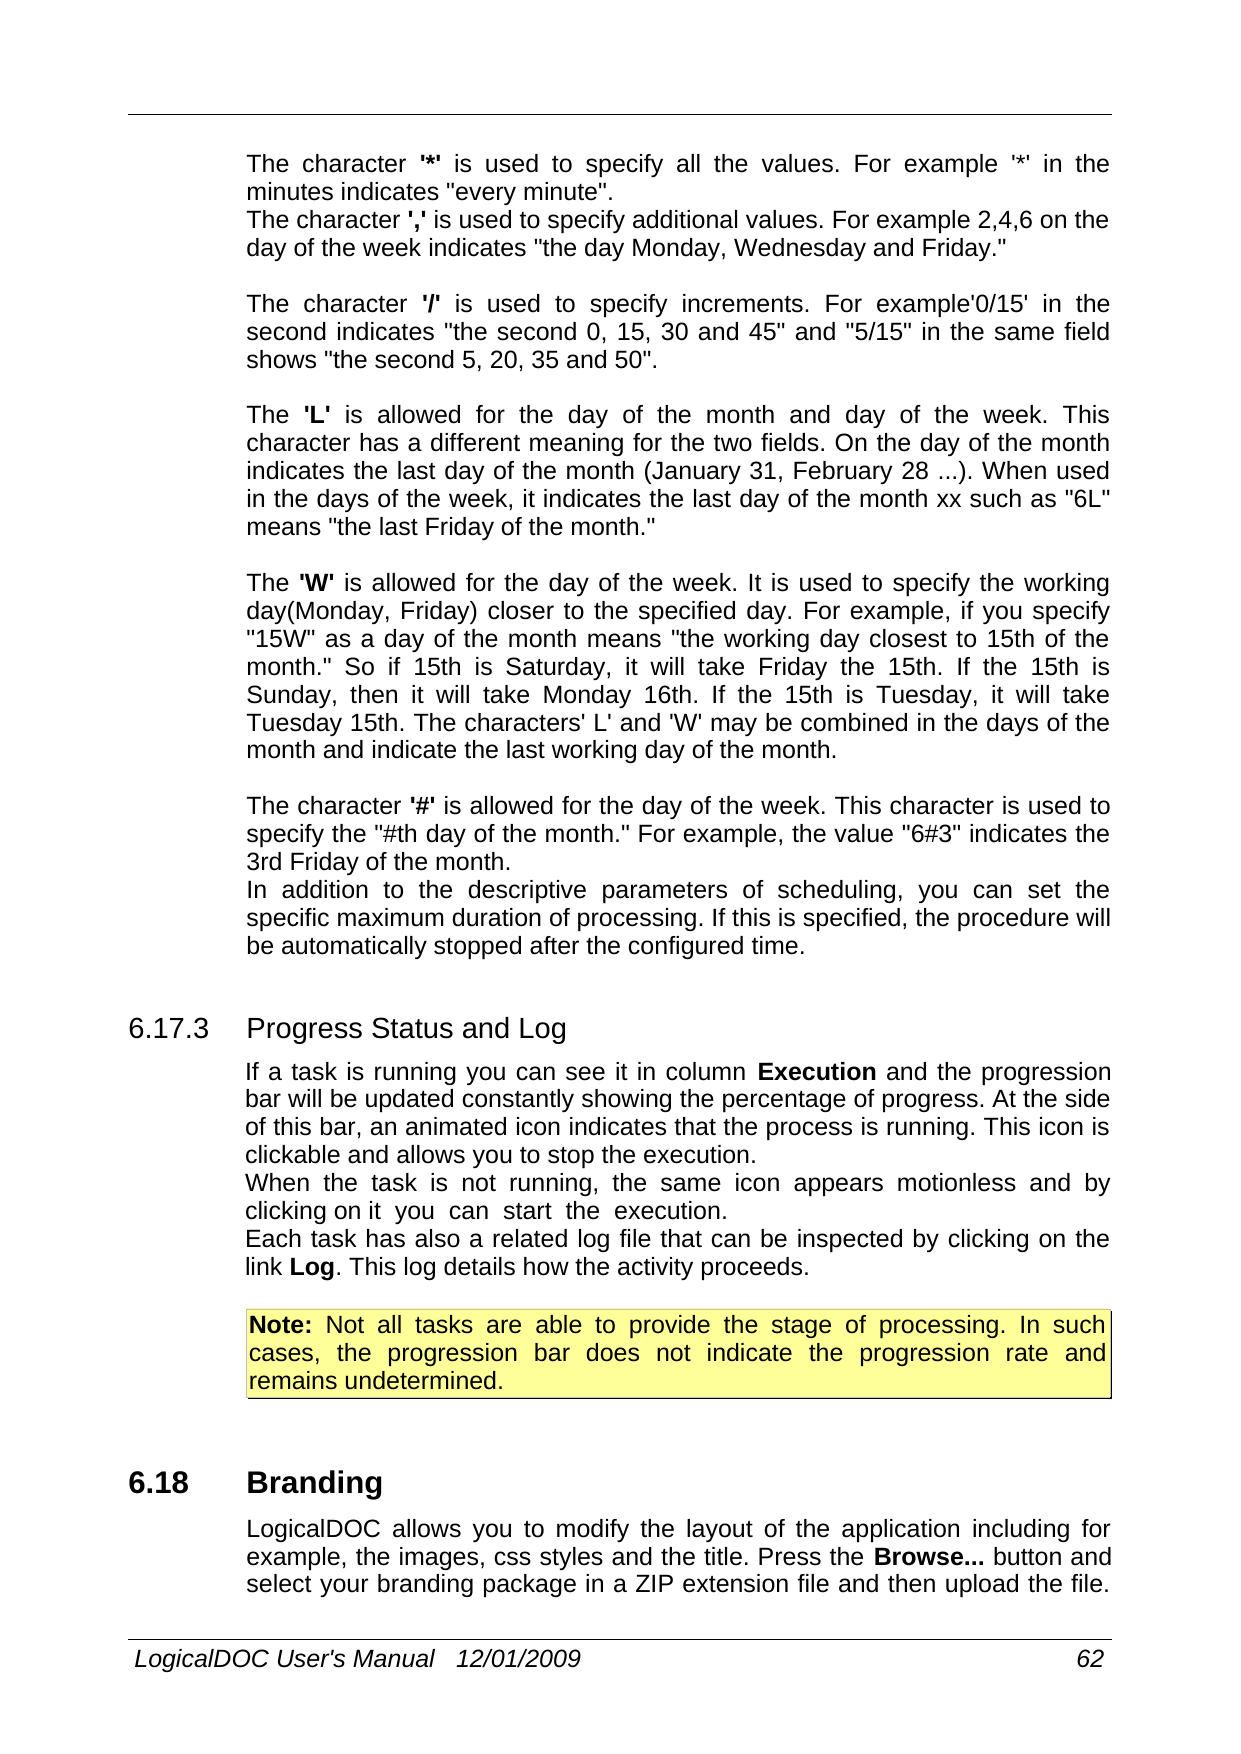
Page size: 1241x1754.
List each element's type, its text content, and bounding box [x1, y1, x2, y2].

text Note: Not all tasks are able to provide the stage of processing. In such cases, the progression bar does not indicate the progression rate and remains undetermined. [247, 1310, 1110, 1397]
text The 'W' is allowed for the day of the week. It is used to specify the working day(Monday, Friday) closer to the specified day. For example, if you specify "15W" as a day of the month means "the working day closest to 15th of the month." So if 15th is Saturday, it will take Friday the 15th. If the 15th is Sunday, then it will take Monday 16th. If the 15th is Tuesday, it will take Tuesday 15th. The characters' L' and 'W' may be combined in the days of the month and indicate the last working day of the month. [246, 569, 1112, 764]
text The character '/' is used to specify increments. For example'0/15' in the second indicates "the second 0, 15, 30 and 45" and "5/15" in the same field shows "the second 5, 20, 35 and 50". [246, 289, 1112, 373]
text In addition to the descriptive parameters of scheduling, you can set the specific maximum duration of processing. If this is specified, the procedure will [246, 876, 1112, 932]
text When the task is not running, the same icon appears motionless and by clicking on it you can start the execution. [245, 1169, 1112, 1225]
text The character '*' is used to specify all the values. For example '*' in the minutes indicates "every minute". [246, 150, 1112, 206]
text Each task has also a related log file that can be inspected by clicking on the link Log. This log details how the activity proceeds. [245, 1225, 1112, 1281]
text The character ',' is used to specify additional values. For example 2,4,6 on the [246, 206, 1112, 234]
text LogicalDOC allows you to modify the layout of the application including for example, the images, css styles and the title. Press the Browse... button and select your branding package in a ZIP extension file and then upload the file. [246, 1514, 1112, 1598]
subtitle Progress Status and Log [128, 1012, 1112, 1045]
text The character '#' is allowed for the day of the week. This character is used to specify the "#th day of the month." For example, the value "6#3" indicates the 3rd Friday of the month. [246, 792, 1112, 876]
text be automatically stopped after the configured time. [246, 932, 1112, 959]
text The 'L' is allowed for the day of the month and day of the week. This character has a different meaning for the two fields. On the day of the month indicates the last day of the month (January 31, February 28 ...). When used in the days of the week, it indicates the last day of the month xx such as "6L" means "the last Friday of the month." [246, 401, 1112, 541]
text day of the week indicates "the day Monday, Wednesday and Friday." [246, 234, 1112, 262]
subtitle Branding [128, 1465, 1112, 1499]
text If a task is running you can see it in column Execution and the progression bar will be updated constantly showing the percentage of progress. At the side of this bar, an animated icon indicates that the process is running. This icon is clickable and allows you to stop the execution. [245, 1057, 1112, 1169]
